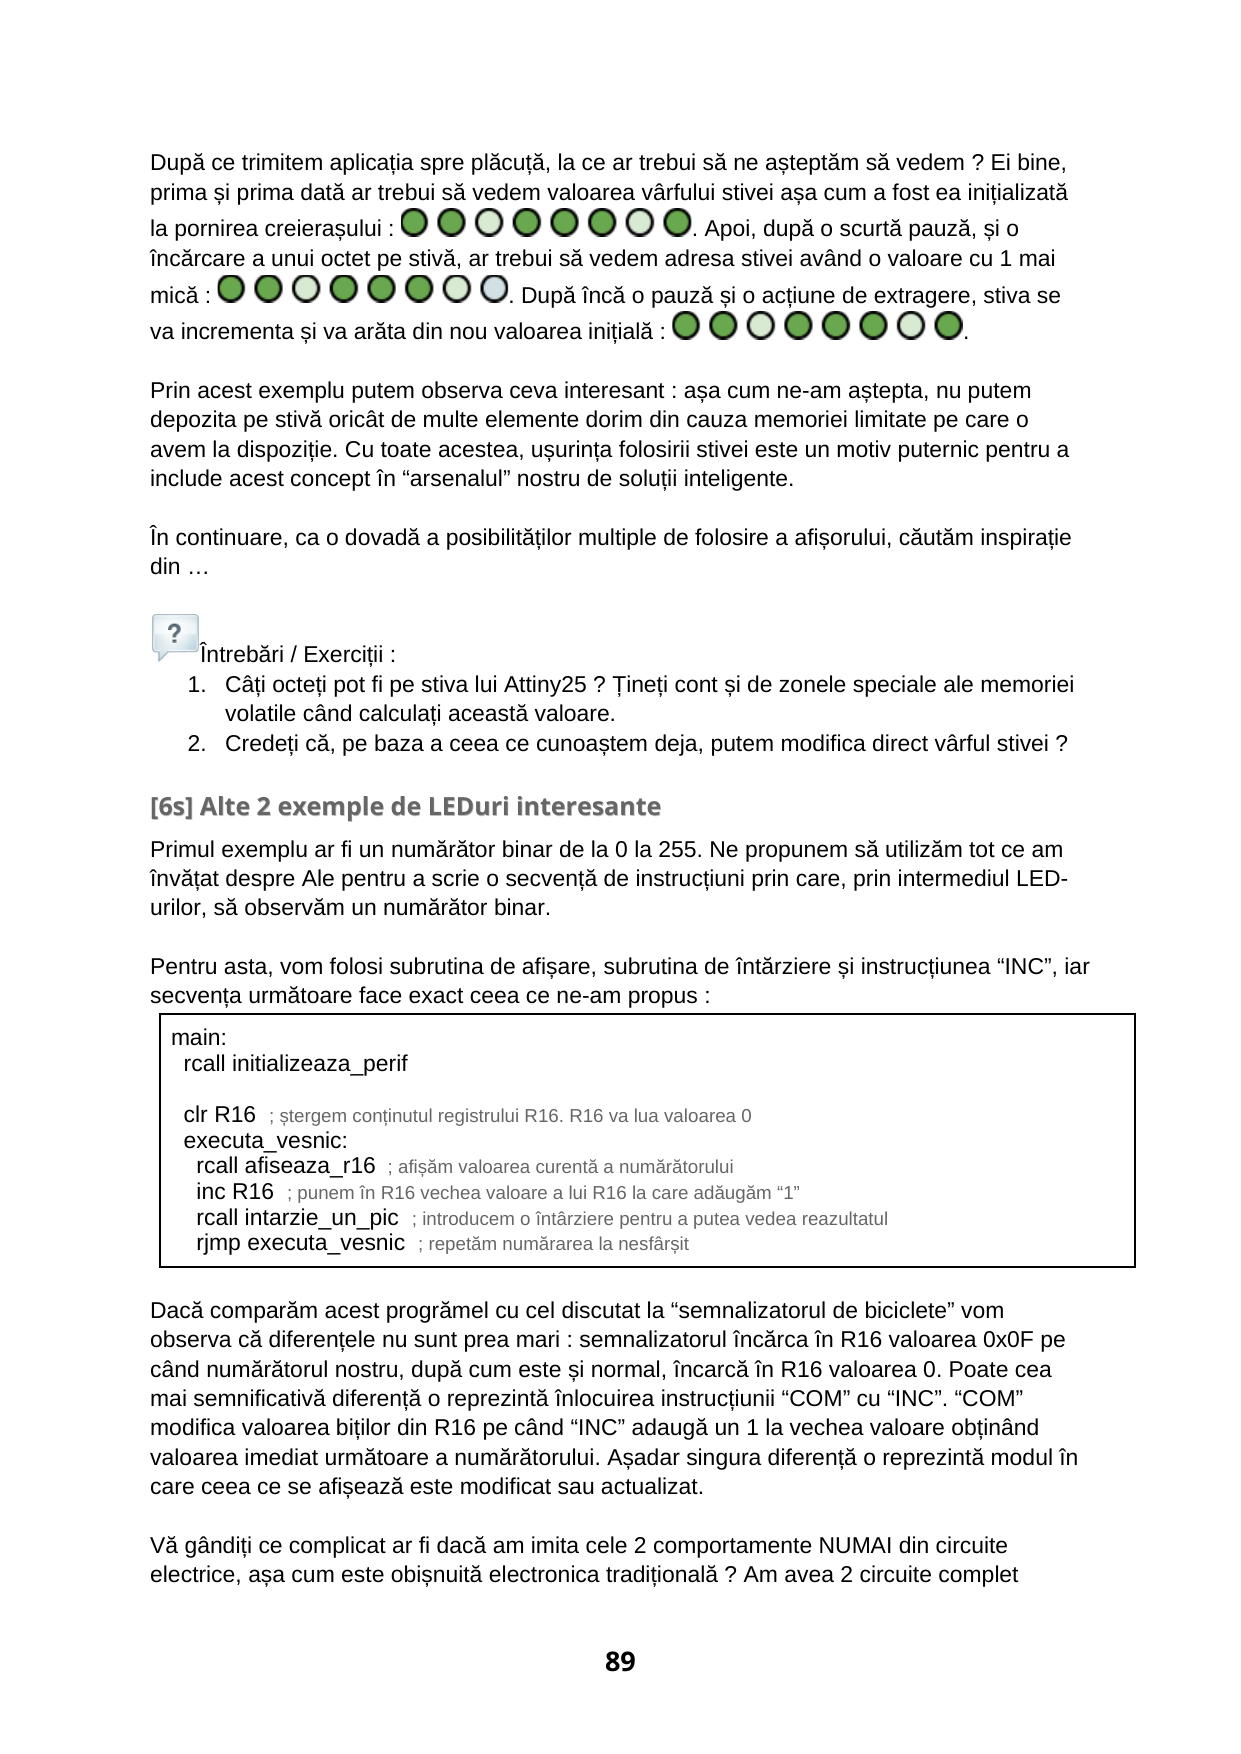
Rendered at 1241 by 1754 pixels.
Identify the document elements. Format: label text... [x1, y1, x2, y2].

text Întrebări / Exerciții : [150, 639, 1091, 668]
text Vă gândiți ce complicat ar fi dacă am imita cele 2 comportamente NUMAI din circuite electrice, așa cum este obișnuită electronica tradițională ? Am avea 2 circuite complet [150, 1532, 1091, 1587]
subtitle [6s] Alte 2 exemple de LEDuri interesante [150, 789, 1091, 823]
text Pentru asta, vom folosi subrutina de afișare, subrutina de întărziere și instrucțiunea “INC”, iar secvența următoare face exact ceea ce ne-am propus : [150, 954, 1091, 1009]
picture [217, 275, 509, 303]
text Dacă comparăm acest progrămel cu cel discutat la “semnalizatorul de biciclete” vom observa că diferențele nu sunt prea mari : semnalizatorul încărca în R16 valoarea 0x0F pe când numărătorul nostru, după cum este și normal, încarcă în R16 valoarea 0. Poate cea mai semnificativă diferență o reprezintă înlocuirea instrucțiunii “COM” cu “INC”. “COM” modifica valoarea biților din R16 pe când “INC” adaugă un 1 la vechea valoare obținând valoarea imediat următoare a numărătorului. Așadar singura diferență o reprezintă modul în care ceea ce se afișează este modificat sau actualizat. [150, 1297, 1091, 1499]
text Prin acest exemplu putem observa ceva interesant : așa cum ne-am aștepta, nu putem depozita pe stivă oricât de multe elemente dorim din cauza memoriei limitate pe care o avem la dispoziție. Cu toate acestea, ușurința folosirii stivei este un motiv puternic pentru a include acest concept în “arsenalul” nostru de soluții inteligente. [150, 378, 1091, 492]
picture [672, 311, 963, 340]
text În continuare, ca o dovadă a posibilităților multiple de folosire a afișorului, căutăm inspirație din … [150, 525, 1091, 580]
text Primul exemplu ar fi un numărător binar de la 0 la 255. Ne propunem să utilizăm tot ce am învățat despre Ale pentru a scrie o secvență de instrucțiuni prin care, prin intermediul LED-urilor, să observăm un numărător binar. [150, 836, 1091, 921]
list Câți octeți pot fi pe stiva lui Attiny25 ? Țineți cont și de zonele speciale ale memoriei volatile când calculați această valoare. [187, 671, 1091, 726]
picture [150, 612, 200, 663]
table_header main: rcall initializeaza_perif clr R16 ; ștergem conținutul registrului R16. R16 va lua valoarea 0 executa_vesnic: rcall afiseaza_r16 ; afișăm valoarea curentă a numărătorului inc R16 ; punem în R16 vechea valoare a lui R16 la care adăugăm “1” rcall intarzie_un_pic ; introducem o întârziere pentru a putea vedea reazultatul rjmp executa_vesnic ; repetăm numărarea la nesfârșit [161, 1015, 1134, 1266]
list Credeți că, pe baza a ceea ce cunoaștem deja, putem modifica direct vârful stivei ? [187, 730, 1091, 756]
picture [401, 208, 692, 237]
text După ce trimitem aplicația spre plăcuță, la ce ar trebui să ne așteptăm să vedem ? Ei bine, prima și prima dată ar trebui să vedem valoarea vârfului stivei așa cum a fost ea inițializată la pornirea creierașului : . Apoi, după o scurtă pauză, și o încărcare a unui octet pe stivă, ar trebui să vedem adresa stivei având o valoare cu 1 mai mică : . După încă o pauză și o acțiune de extragere, stiva se va incrementa și va arăta din nou valoarea inițială : . [150, 150, 1091, 345]
